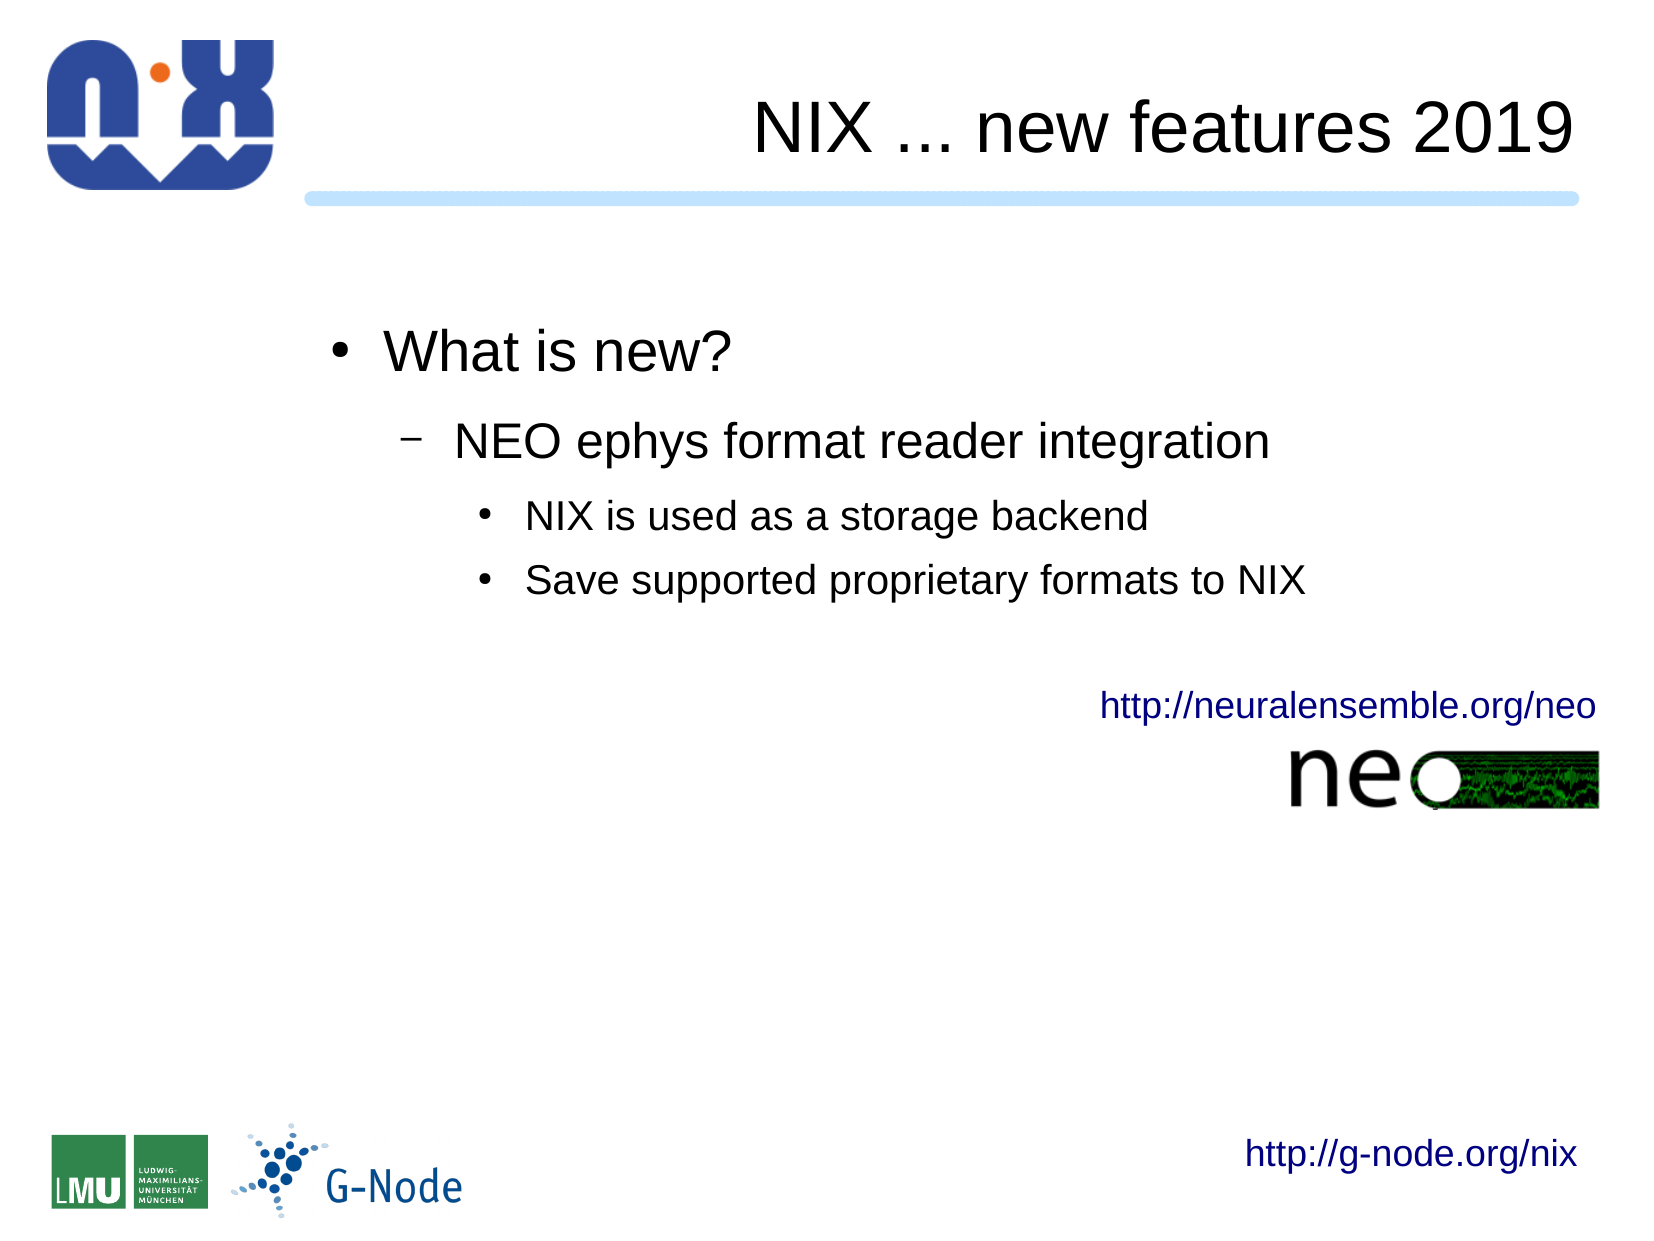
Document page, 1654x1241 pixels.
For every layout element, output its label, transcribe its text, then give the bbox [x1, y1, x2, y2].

text_box http://neuralensemble.org/neo [1084, 677, 1623, 735]
picture [47, 40, 274, 190]
list What is new? NEO ephys format reader integration NIX is used as a storage backend Save supported proprietary formats to NIX [312, 318, 1595, 571]
text_box NIX ... new features 2019 [87, 30, 1576, 226]
picture [1290, 749, 1600, 811]
picture [230, 1123, 467, 1219]
text_box http://g-node.org/nix [1230, 1125, 1606, 1186]
